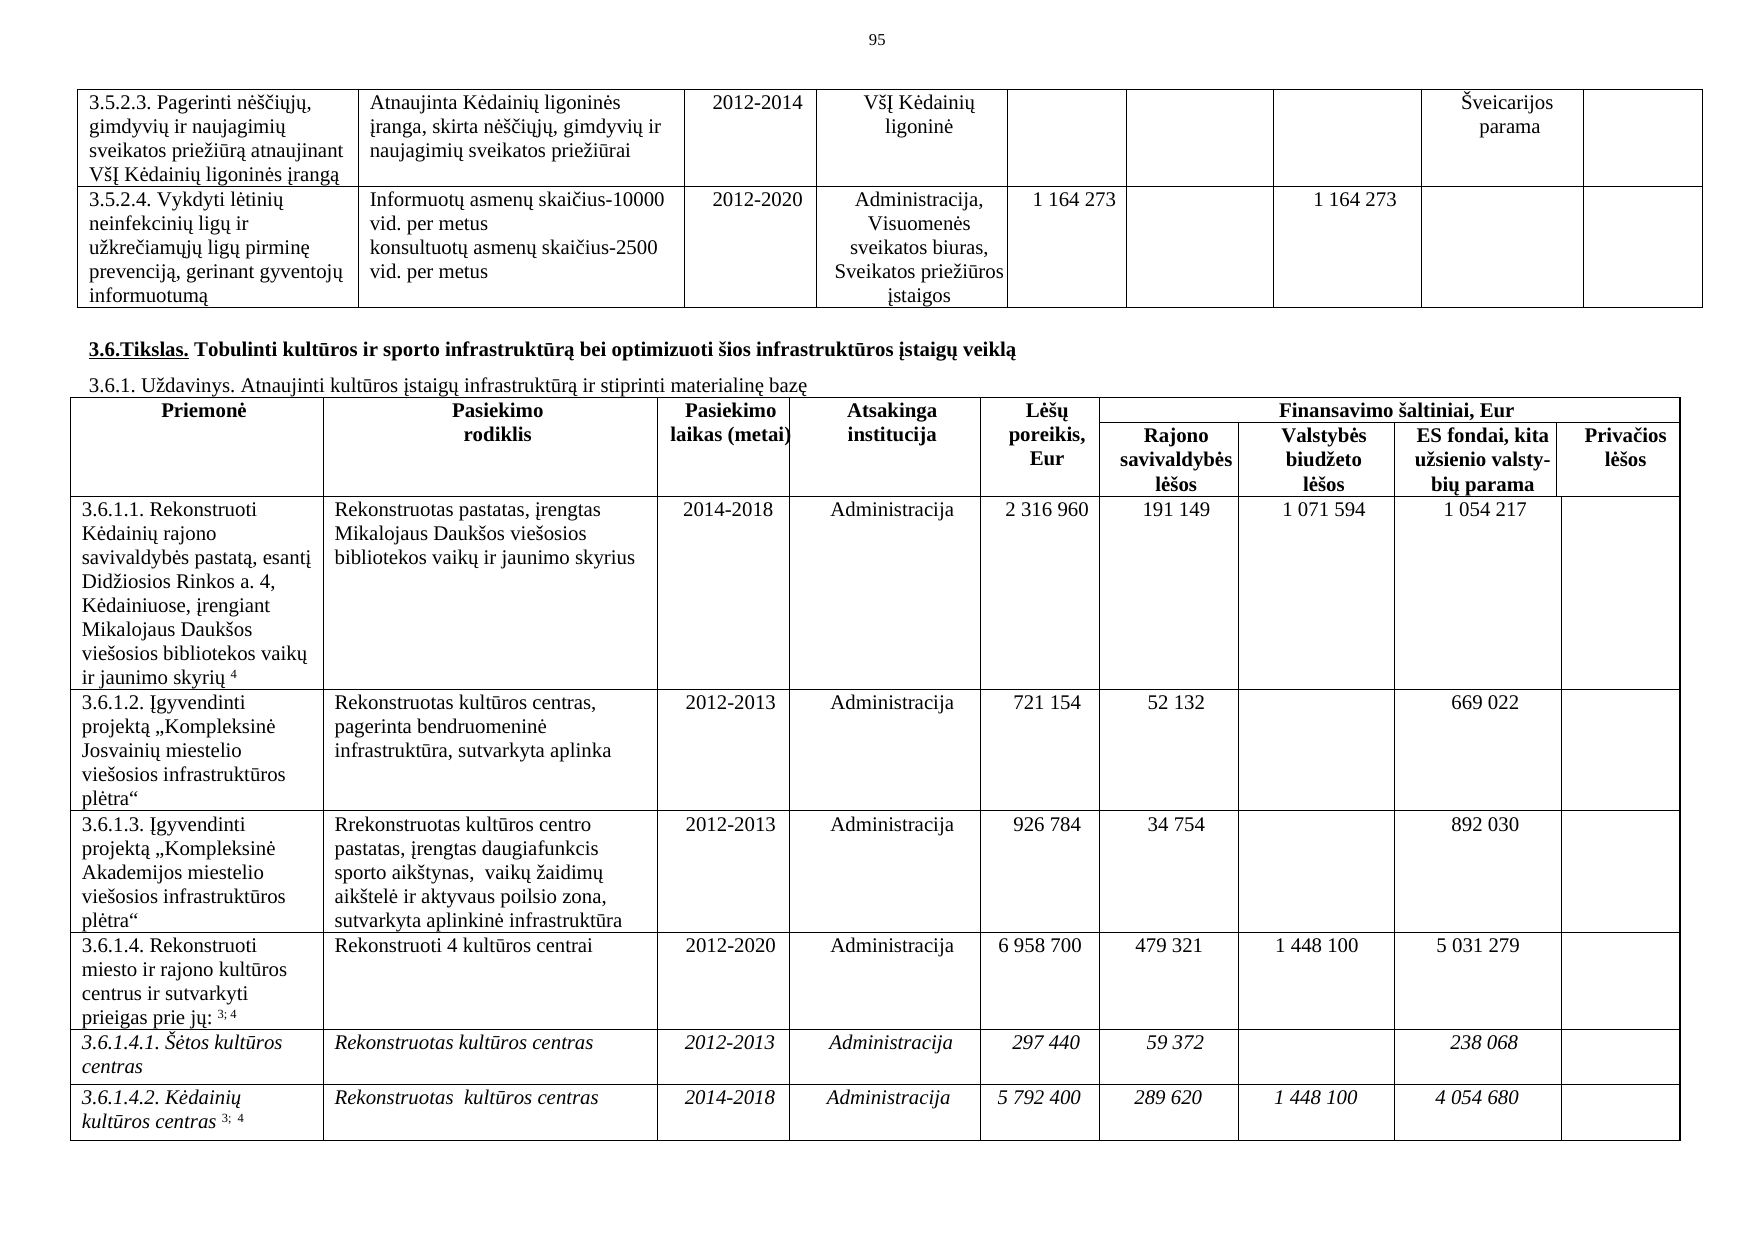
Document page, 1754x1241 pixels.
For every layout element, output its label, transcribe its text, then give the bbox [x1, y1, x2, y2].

table_cell [1274, 90, 1421, 186]
table_cell [1008, 90, 1126, 186]
table_header Pasiekimo rodiklis [324, 398, 657, 496]
table_cell 479 321 [1100, 933, 1238, 1029]
table_cell [1584, 187, 1702, 307]
table_cell 52 132 [1100, 690, 1238, 810]
table_cell [1127, 187, 1273, 307]
table_cell [1422, 187, 1583, 307]
table_cell VšĮ Kėdainių ligoninė [817, 90, 1007, 186]
table_cell 5 792 400 [981, 1085, 1099, 1139]
table_cell 3.5.2.4. Vykdyti lėtinių neinfekcinių ligų ir užkrečiamųjų ligų pirminę prevenciją, gerinant gyventojų informuotumą [78, 187, 358, 307]
table_cell 3.6.1.3. Įgyvendinti projektą „Kompleksinė Akademijos miestelio viešosios infrastruktūros plėtra“ [71, 811, 323, 932]
table_cell 926 784 [981, 811, 1099, 932]
table_cell Administracija [790, 1085, 980, 1139]
table_cell 289 620 [1100, 1085, 1238, 1139]
table_cell [1562, 811, 1679, 932]
table_cell 1 448 100 [1239, 933, 1394, 1029]
table_cell 3.6.1.4.2. Kėdainių kultūros centras 3; 4 [71, 1085, 323, 1139]
table_cell 59 372 [1100, 1030, 1238, 1084]
table_cell Administracija, Visuomenės sveikatos biuras, Sveikatos priežiūros įstaigos [817, 187, 1007, 307]
table_cell [1562, 933, 1679, 1029]
table_cell Administracija [790, 690, 980, 810]
table_header Atsakinga institucija [790, 398, 980, 496]
table_cell 669 022 [1395, 690, 1561, 810]
table_cell 2012-2013 [658, 1030, 789, 1084]
table_cell 2012-2020 [658, 933, 789, 1029]
table_cell 892 030 [1395, 811, 1561, 932]
table_cell Administracija [790, 811, 980, 932]
table_cell Rekonstruotas kultūros centras [324, 1030, 657, 1084]
table_cell 2 316 960 [981, 497, 1099, 689]
table_header Pasiekimo laikas (metai) [658, 398, 789, 496]
text 3.6.Tikslas. tobulinti kultūros ir sporto infrastruktūrą bei optimizuoti šios infrastruktūros įstaigų veiklą [89, 337, 1665, 361]
table_header Priemonė [71, 398, 323, 496]
table_cell 191 149 [1100, 497, 1238, 689]
table_cell 1 054 217 [1395, 497, 1561, 689]
table_cell 4 054 680 [1395, 1085, 1561, 1139]
table_cell [1239, 690, 1394, 810]
table_cell 1 448 100 [1239, 1085, 1394, 1139]
table_cell Valstybės biudžeto lėšos [1239, 423, 1394, 496]
table_cell Rekonstruoti 4 kultūros centrai [324, 933, 657, 1029]
table_cell Administracija [790, 933, 980, 1029]
table_cell Rekonstruotas pastatas, įrengtas Mikalojaus Daukšos viešosios bibliotekos vaikų ir jaunimo skyrius [324, 497, 657, 689]
table_cell 2012-2020 [685, 187, 816, 307]
table_cell [1562, 497, 1679, 689]
table_cell Administracija [790, 497, 980, 689]
table_cell 2012-2013 [658, 690, 789, 810]
table_header Finansavimo šaltiniai, Eur [1100, 398, 1679, 422]
table_cell Atnaujinta Kėdainių ligoninės įranga, skirta nėščiųjų, gimdyvių ir naujagimių sveikatos priežiūrai [359, 90, 684, 186]
table_cell [1239, 811, 1394, 932]
table_cell 2012-2014 [685, 90, 816, 186]
table_cell 2014-2018 [658, 1085, 789, 1139]
table_cell [1584, 90, 1702, 186]
table_cell 1 164 273 [1274, 187, 1421, 307]
table_cell 3.5.2.3. Pagerinti nėščiųjų, gimdyvių ir naujagimių sveikatos priežiūrą atnaujinant VšĮ Kėdainių ligoninės įrangą [78, 90, 358, 186]
table_cell Rekonstruotas kultūros centras, pagerinta bendruomeninė infrastruktūra, sutvarkyta aplinka [324, 690, 657, 810]
table_header Lėšų poreikis, Eur [981, 398, 1099, 496]
table_cell Rajono savivaldybės lėšos [1100, 423, 1238, 496]
table_cell ES fondai, kita užsienio valsty-bių parama [1395, 423, 1556, 496]
table_cell [1127, 90, 1273, 186]
table_cell [1562, 1030, 1679, 1084]
table_cell Privačios lėšos [1557, 423, 1679, 496]
table_cell Šveicarijos parama [1422, 90, 1583, 186]
table_cell Rekonstruotas kultūros centras [324, 1085, 657, 1139]
table_cell Informuotų asmenų skaičius-10000 vid. per metus konsultuotų asmenų skaičius-2500 vid. per metus [359, 187, 684, 307]
text 3.6.1. Uždavinys. Atnaujinti kultūros įstaigų infrastruktūrą ir stiprinti materialinę bazę [89, 373, 1679, 397]
table_cell [1562, 690, 1679, 810]
table_cell [1562, 1085, 1679, 1139]
table_cell 1 071 594 [1239, 497, 1394, 689]
table_cell 2012-2013 [658, 811, 789, 932]
table_cell 297 440 [981, 1030, 1099, 1084]
table_cell 721 154 [981, 690, 1099, 810]
table_cell 3.6.1.2. Įgyvendinti projektą „Kompleksinė Josvainių miestelio viešosios infrastruktūros plėtra“ [71, 690, 323, 810]
table_cell 238 068 [1395, 1030, 1561, 1084]
table_cell 3.6.1.4.1. Šėtos kultūros centras [71, 1030, 323, 1084]
table_cell [1239, 1030, 1394, 1084]
table_cell 34 754 [1100, 811, 1238, 932]
table_cell Administracija [790, 1030, 980, 1084]
table_cell 2014-2018 [658, 497, 789, 689]
table_cell Rrekonstruotas kultūros centro pastatas, įrengtas daugiafunkcis sporto aikštynas, vaikų žaidimų aikštelė ir aktyvaus poilsio zona, sutvarkyta aplinkinė infrastruktūra [324, 811, 657, 932]
table_cell 3.6.1.4. Rekonstruoti miesto ir rajono kultūros centrus ir sutvarkyti prieigas prie jų: 3; 4 [71, 933, 323, 1029]
table_cell 5 031 279 [1395, 933, 1561, 1029]
table_cell 1 164 273 [1008, 187, 1126, 307]
table_cell 3.6.1.1. Rekonstruoti Kėdainių rajono savivaldybės pastatą, esantį Didžiosios Rinkos a. 4, Kėdainiuose, įrengiant Mikalojaus Daukšos viešosios bibliotekos vaikų ir jaunimo skyrių 4 [71, 497, 323, 689]
table_cell 6 958 700 [981, 933, 1099, 1029]
